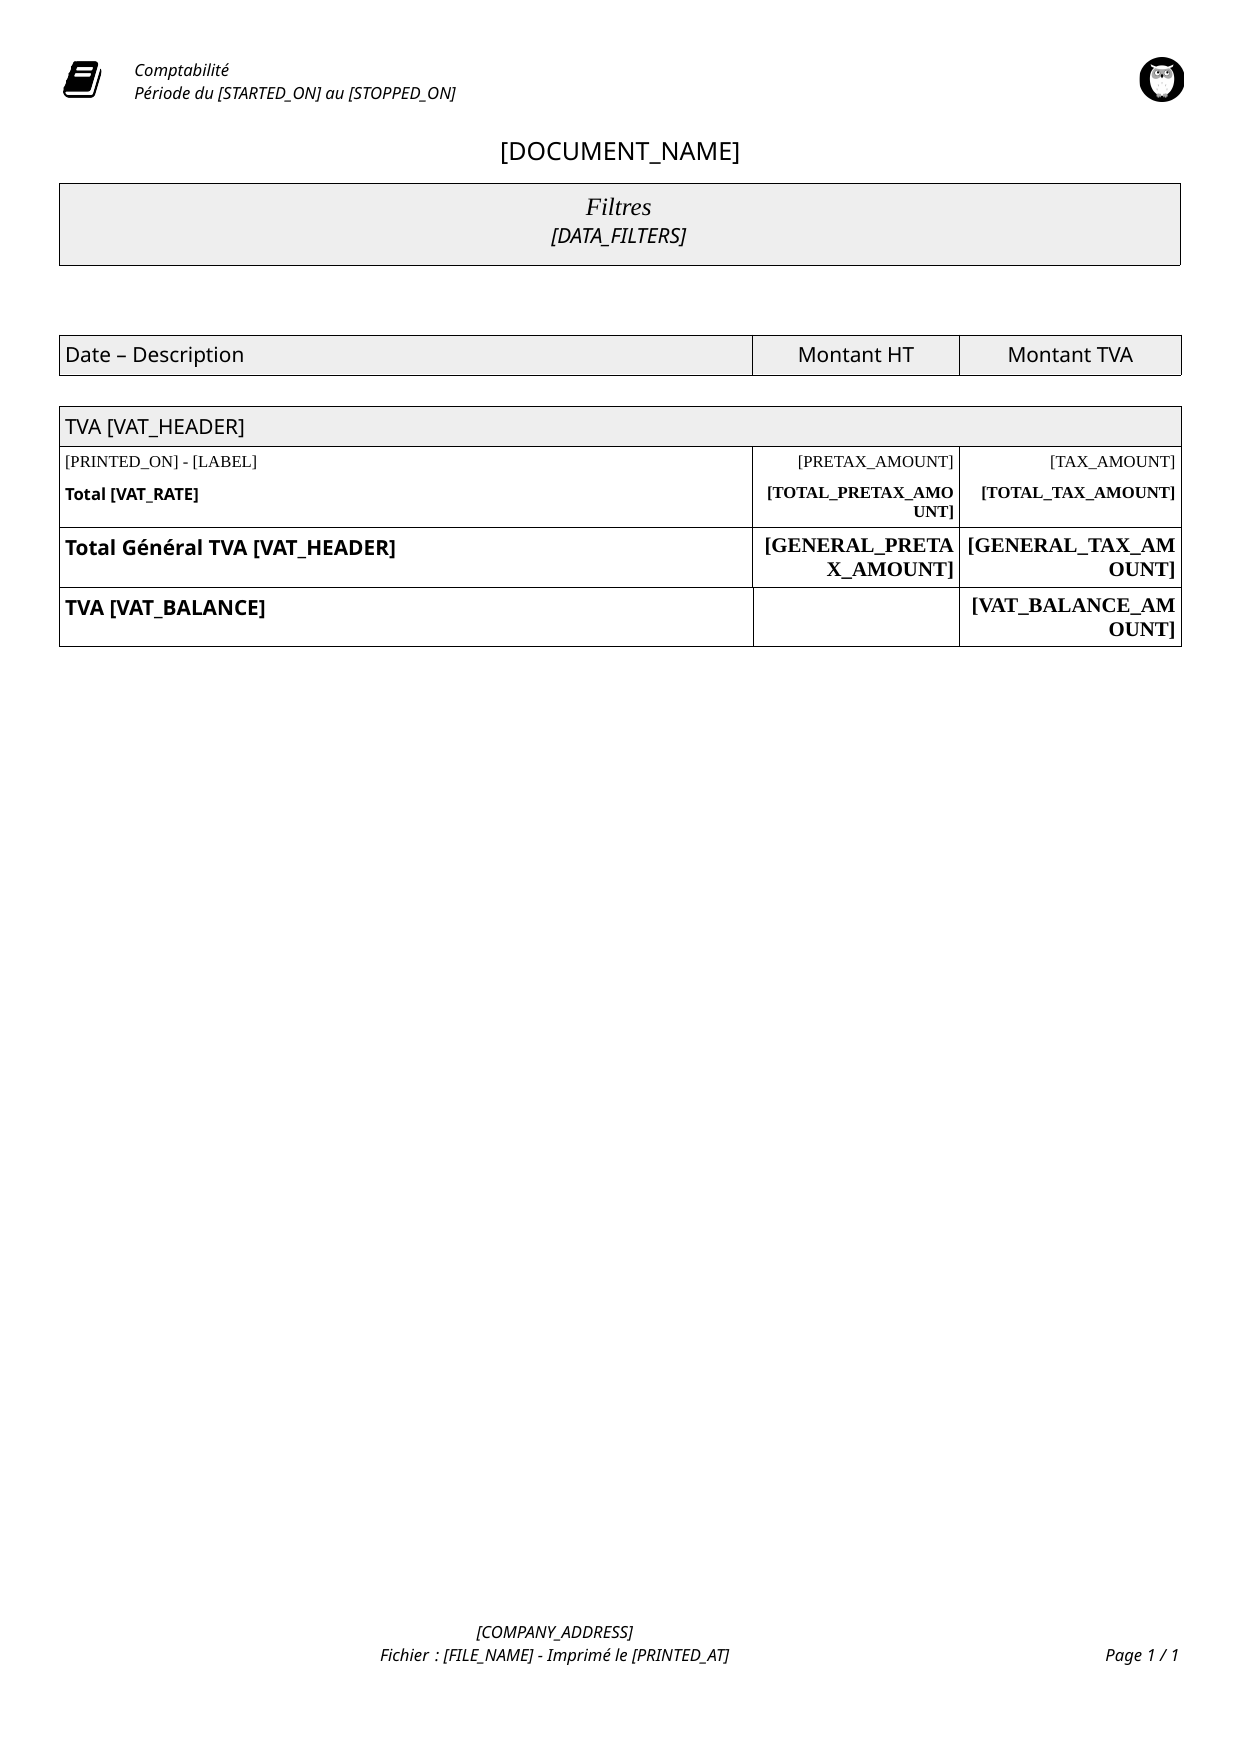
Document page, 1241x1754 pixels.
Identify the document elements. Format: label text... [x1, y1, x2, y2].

table_header TVA [VAT_BALANCE] [60, 588, 753, 646]
table_header [PRINTED_ON] - [LABEL] [60, 447, 752, 477]
table_header [VAT_BALANCE_AMOUNT] [960, 588, 1181, 646]
text [DOCUMENT_NAME] [59, 134, 1181, 168]
table_header [GENERAL_TAX_AMOUNT] [960, 528, 1181, 587]
table_header [GENERAL_PRETAX_AMOUNT] [753, 528, 959, 587]
table_header Date – Description [60, 336, 752, 374]
table_header [754, 588, 959, 646]
table_header [TAX_AMOUNT] [960, 447, 1181, 477]
text [DATA_FILTERS] [68, 221, 1171, 249]
picture [1139, 57, 1184, 102]
table_header Total Général TVA [VAT_HEADER] [60, 528, 752, 587]
picture [63, 58, 102, 101]
table_header [PRETAX_AMOUNT] [753, 447, 959, 477]
table_header Montant HT [753, 336, 959, 374]
table_header [TOTAL_PRETAX_AMOUNT] [753, 477, 959, 527]
table_header [TOTAL_TAX_AMOUNT] [960, 477, 1181, 527]
table_header Montant TVA [960, 336, 1181, 374]
table_header Total [VAT_RATE] [60, 477, 752, 527]
table_header TVA [VAT_HEADER] [60, 407, 1181, 446]
text Filtres [68, 192, 1171, 221]
